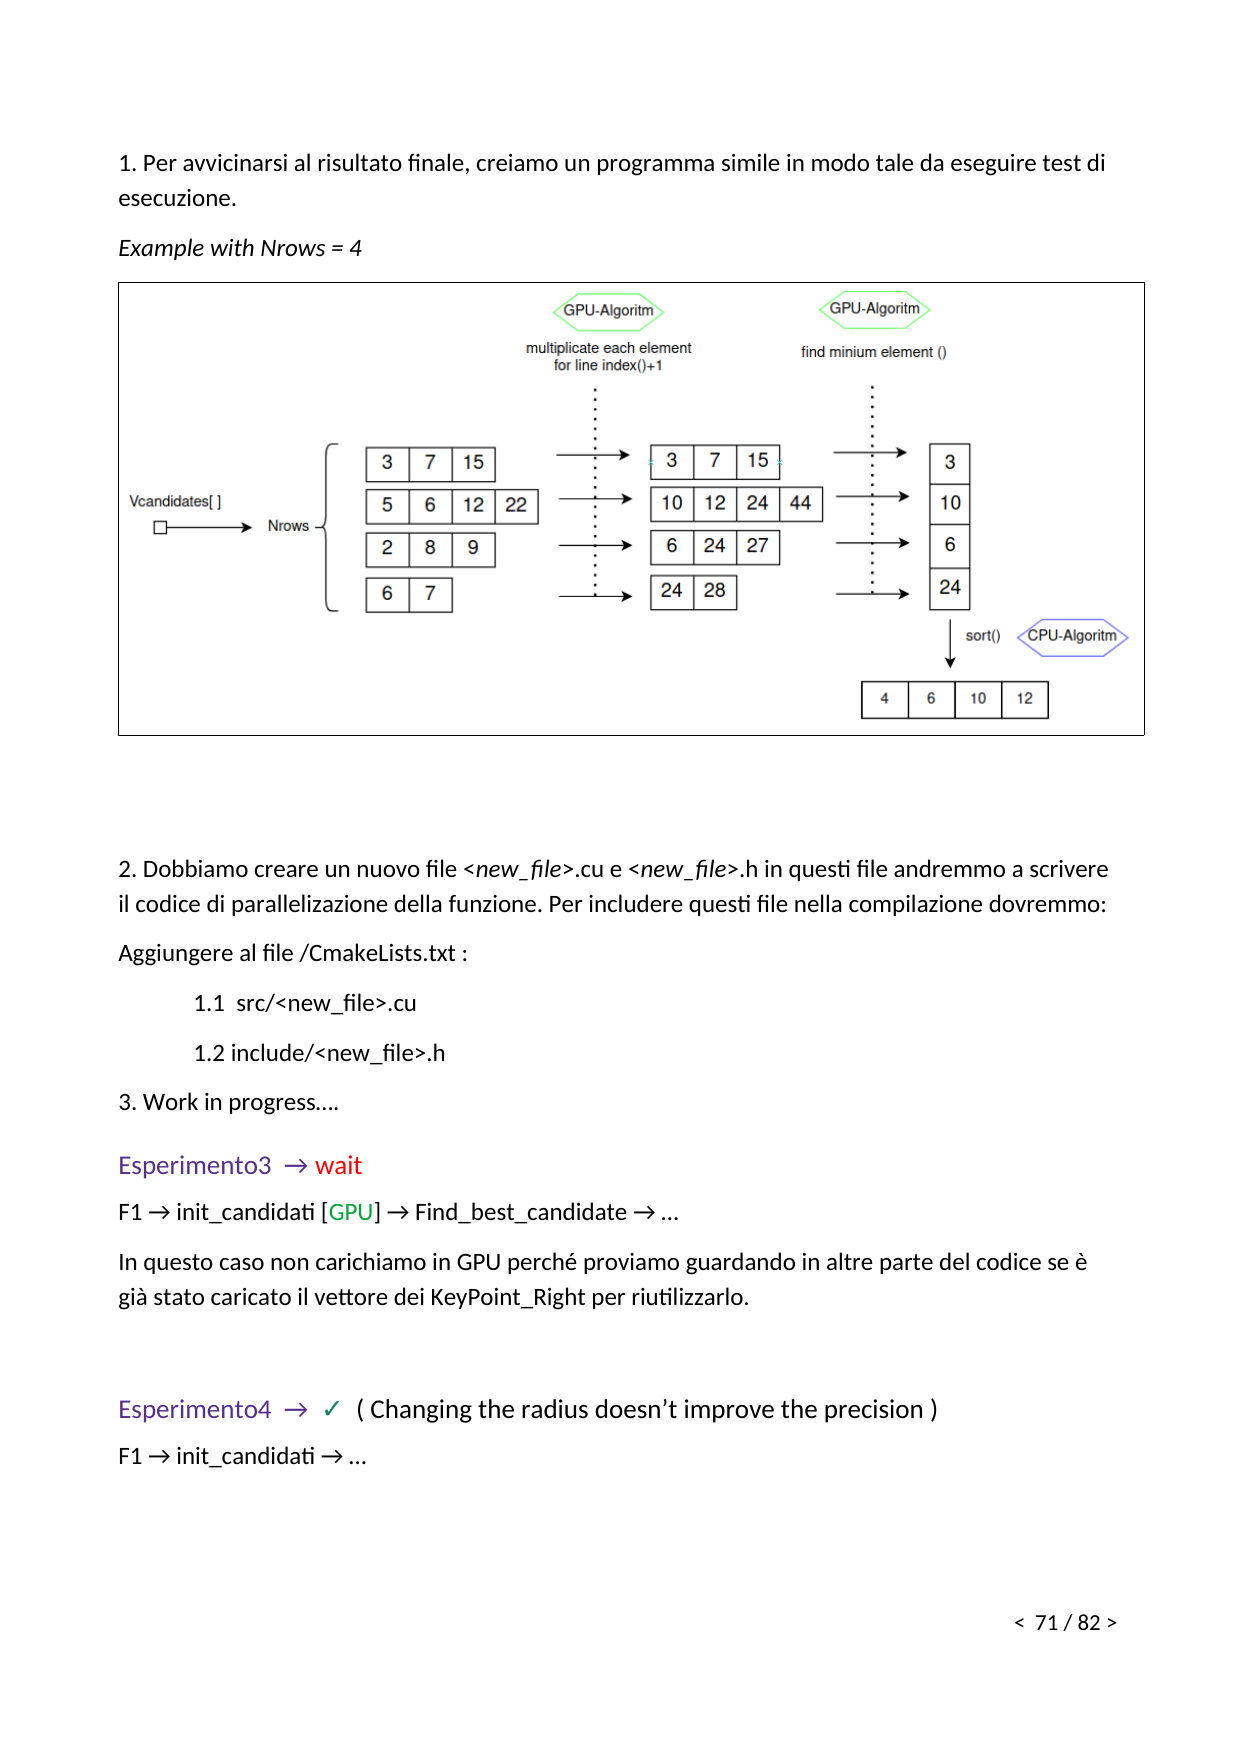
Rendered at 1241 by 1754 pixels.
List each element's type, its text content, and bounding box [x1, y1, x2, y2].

text In questo caso non carichiamo in GPU perché proviamo guardando in altre parte del codice se è già stato caricato il vettore dei KeyPoint_Right per riutilizzarlo. [118, 1246, 1122, 1311]
text 2. Dobbiamo creare un nuovo file <new_file>.cu e <new_file>.h in questi file andremmo a scrivere il codice di parallelizazione della funzione. Per includere questi file nella compilazione dovremmo: [118, 853, 1122, 918]
text Aggiungere al file /CmakeLists.txt : [118, 938, 1122, 968]
subtitle Esperimento4 → ✓ ( Changing the radius doesn’t improve the precision ) [118, 1392, 1122, 1426]
text 3. Work in progress…. [118, 1086, 1122, 1117]
list include/<new_file>.h [193, 1037, 1122, 1067]
text F1 → init_candidati → … [118, 1440, 1122, 1471]
picture [121, 285, 1141, 732]
subtitle Esperimento3 → wait [118, 1148, 1122, 1181]
text F1 → init_candidati [GPU] → Find_best_candidate → … [118, 1196, 1122, 1227]
list src/<new_file>.cu [193, 987, 1122, 1018]
text 1. Per avvicinarsi al risultato finale, creiamo un programma simile in modo tale da eseguire test di esecuzione. [118, 148, 1122, 213]
text Example with Nrows = 4 [118, 232, 1122, 263]
